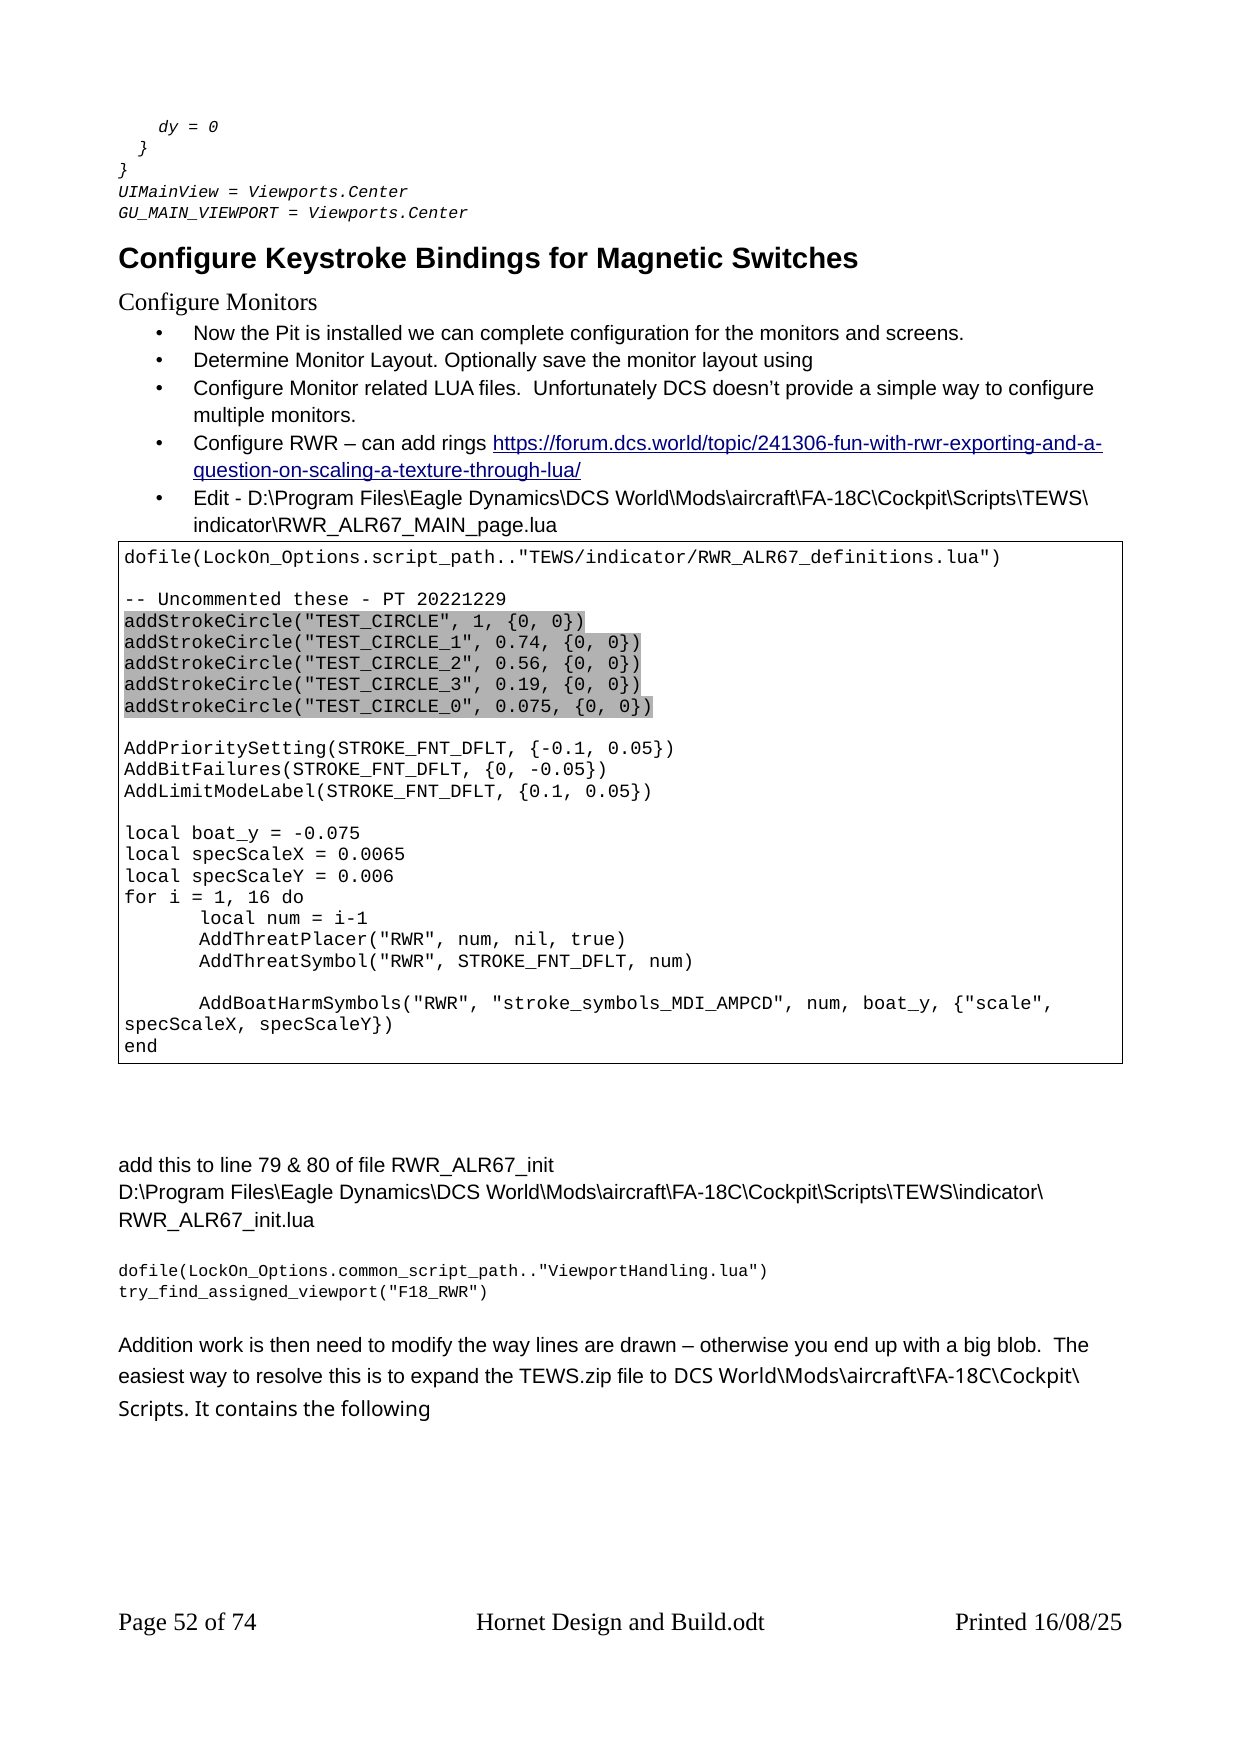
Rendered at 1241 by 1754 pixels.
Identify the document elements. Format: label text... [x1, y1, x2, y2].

text dy = 0 [118, 118, 1122, 137]
text } [118, 161, 1122, 180]
text } [118, 140, 1122, 159]
list Determine Monitor Layout. Optionally save the monitor layout using [156, 348, 1122, 372]
text dofile(LockOn_Options.common_script_path.."ViewportHandling.lua") [118, 1262, 1122, 1281]
list Configure RWR – can add rings https://forum.dcs.world/topic/241306-fun-with-rwr-exporting-and-a-question-on-scaling-a-texture-through-lua/ [156, 431, 1122, 482]
text add this to line 79 & 80 of file RWR_ALR67_init [118, 1152, 1122, 1176]
subtitle Configure Keystroke Bindings for Magnetic Switches [118, 241, 1122, 275]
text Addition work is then need to modify the way lines are drawn – otherwise you end up with a big blob. The easiest way to resolve this is to expand the TEWS.zip file to DCS World\Mods\aircraft\FA-18C\Cockpit\Scripts. It contains the following [118, 1333, 1122, 1422]
list Now the Pit is installed we can complete configuration for the monitors and screens. [156, 320, 1122, 344]
text D:\Program Files\Eagle Dynamics\DCS World\Mods\aircraft\FA-18C\Cockpit\Scripts\TEWS\indicator\RWR_ALR67_init.lua [118, 1180, 1122, 1231]
list Edit - D:\Program Files\Eagle Dynamics\DCS World\Mods\aircraft\FA-18C\Cockpit\Scripts\TEWS\indicator\RWR_ALR67_MAIN_page.lua [156, 486, 1122, 537]
text UIMainView = Viewports.Center [118, 183, 1122, 202]
text GU_MAIN_VIEWPORT = Viewports.Center [118, 205, 1122, 224]
text Configure Monitors [118, 287, 1122, 316]
table_header dofile(LockOn_Options.script_path.."TEWS/indicator/RWR_ALR67_definitions.lua") -- Uncommented these - PT 20221229 addStrokeCircle("TEST_CIRCLE", 1, {0, 0}) addStrokeCircle("TEST_CIRCLE_1", 0.74, {0, 0}) addStrokeCircle("TEST_CIRCLE_2", 0.56, {0, 0}) addStrokeCircle("TEST_CIRCLE_3", 0.19, {0, 0}) addStrokeCircle("TEST_CIRCLE_0", 0.075, {0, 0}) AddPrioritySetting(STROKE_FNT_DFLT, {-0.1, 0.05}) AddBitFailures(STROKE_FNT_DFLT, {0, -0.05}) AddLimitModeLabel(STROKE_FNT_DFLT, {0.1, 0.05}) local boat_y = -0.075 local specScaleX = 0.0065 local specScaleY = 0.006 for i = 1, 16 do local num = i-1 AddThreatPlacer("RWR", num, nil, true) AddThreatSymbol("RWR", STROKE_FNT_DFLT, num) AddBoatHarmSymbols("RWR", "stroke_symbols_MDI_AMPCD", num, boat_y, {"scale", specScaleX, specScaleY}) end [119, 542, 1122, 1063]
text try_find_assigned_viewport("F18_RWR") [118, 1284, 1122, 1303]
list Configure Monitor related LUA files. Unfortunately DCS doesn’t provide a simple way to configure multiple monitors. [156, 376, 1122, 427]
